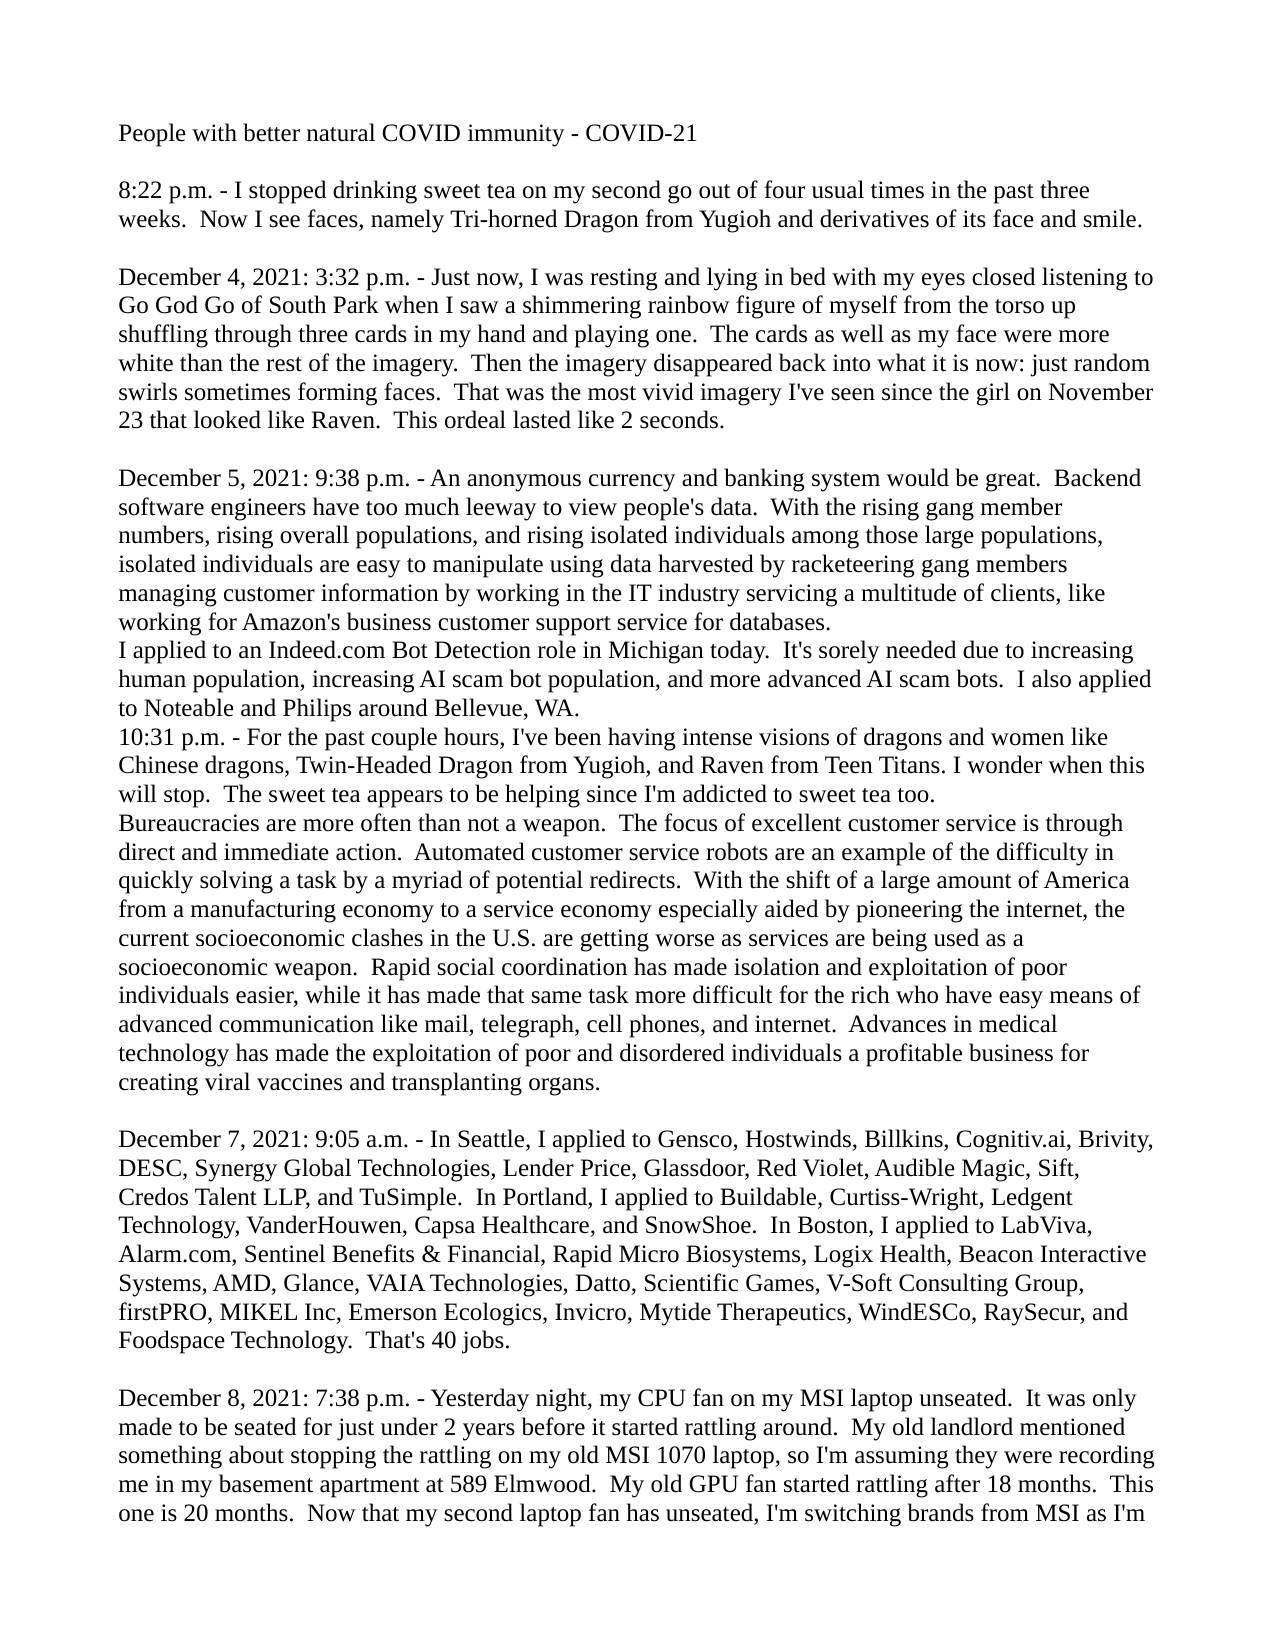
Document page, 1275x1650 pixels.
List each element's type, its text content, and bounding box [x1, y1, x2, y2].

text December 7, 2021: 9:05 a.m. - In Seattle, I applied to Gensco, Hostwinds, Billkins, Cognitiv.ai, Brivity, DESC, Synergy Global Technologies, Lender Price, Glassdoor, Red Violet, Audible Magic, Sift, Credos Talent LLP, and TuSimple. In Portland, I applied to Buildable, Curtiss-Wright, Ledgent Technology, VanderHouwen, Capsa Healthcare, and SnowShoe. In Boston, I applied to LabViva, Alarm.com, Sentinel Benefits & Financial, Rapid Micro Biosystems, Logix Health, Beacon Interactive Systems, AMD, Glance, VAIA Technologies, Datto, Scientific Games, V-Soft Consulting Group, firstPRO, MIKEL Inc, Emerson Ecologics, Invicro, Mytide Therapeutics, WindESCo, RaySecur, and Foodspace Technology. That's 40 jobs. [118, 1124, 1157, 1354]
text December 8, 2021: 7:38 p.m. - Yesterday night, my CPU fan on my MSI laptop unseated. It was only made to be seated for just under 2 years before it started rattling around. My old landlord mentioned something about stopping the rattling on my old MSI 1070 laptop, so I'm assuming they were recording me in my basement apartment at 589 Elmwood. My old GPU fan started rattling after 18 months. This one is 20 months. Now that my second laptop fan has unseated, I'm switching brands from MSI as I'm [118, 1383, 1157, 1527]
text December 5, 2021: 9:38 p.m. - An anonymous currency and banking system would be great. Backend software engineers have too much leeway to view people's data. With the rising gang member numbers, rising overall populations, and rising isolated individuals among those large populations, isolated individuals are easy to manipulate using data harvested by racketeering gang members managing customer information by working in the IT industry servicing a multitude of clients, like working for Amazon's business customer support service for databases. [118, 463, 1157, 636]
text I applied to an Indeed.com Bot Detection role in Michigan today. It's sorely needed due to increasing human population, increasing AI scam bot population, and more advanced AI scam bots. I also applied to Noteable and Philips around Bellevue, WA. [118, 636, 1157, 722]
text December 4, 2021: 3:32 p.m. - Just now, I was resting and lying in bed with my eyes closed listening to Go God Go of South Park when I saw a shimmering rainbow figure of myself from the torso up shuffling through three cards in my hand and playing one. The cards as well as my face were more white than the rest of the imagery. Then the imagery disappeared back into what it is now: just random swirls sometimes forming faces. That was the most vivid imagery I've seen since the girl on November 23 that looked like Raven. This ordeal lasted like 2 seconds. [118, 262, 1157, 434]
text 8:22 p.m. - I stopped drinking sweet tea on my second go out of four usual times in the past three weeks. Now I see faces, namely Tri-horned Dragon from Yugioh and derivatives of its face and smile. [118, 176, 1157, 233]
text People with better natural COVID immunity - COVID-21 [118, 118, 1157, 147]
text 10:31 p.m. - For the past couple hours, I've been having intense visions of dragons and women like Chinese dragons, Twin-Headed Dragon from Yugioh, and Raven from Teen Titans. I wonder when this will stop. The sweet tea appears to be helping since I'm addicted to sweet tea too. [118, 722, 1157, 808]
text Bureaucracies are more often than not a weapon. The focus of excellent customer service is through direct and immediate action. Automated customer service robots are an example of the difficulty in quickly solving a task by a myriad of potential redirects. With the shift of a large amount of America from a manufacturing economy to a service economy especially aided by pioneering the internet, the current socioeconomic clashes in the U.S. are getting worse as services are being used as a socioeconomic weapon. Rapid social coordination has made isolation and exploitation of poor individuals easier, while it has made that same task more difficult for the rich who have easy means of advanced communication like mail, telegraph, cell phones, and internet. Advances in medical technology has made the exploitation of poor and disordered individuals a profitable business for creating viral vaccines and transplanting organs. [118, 808, 1157, 1096]
